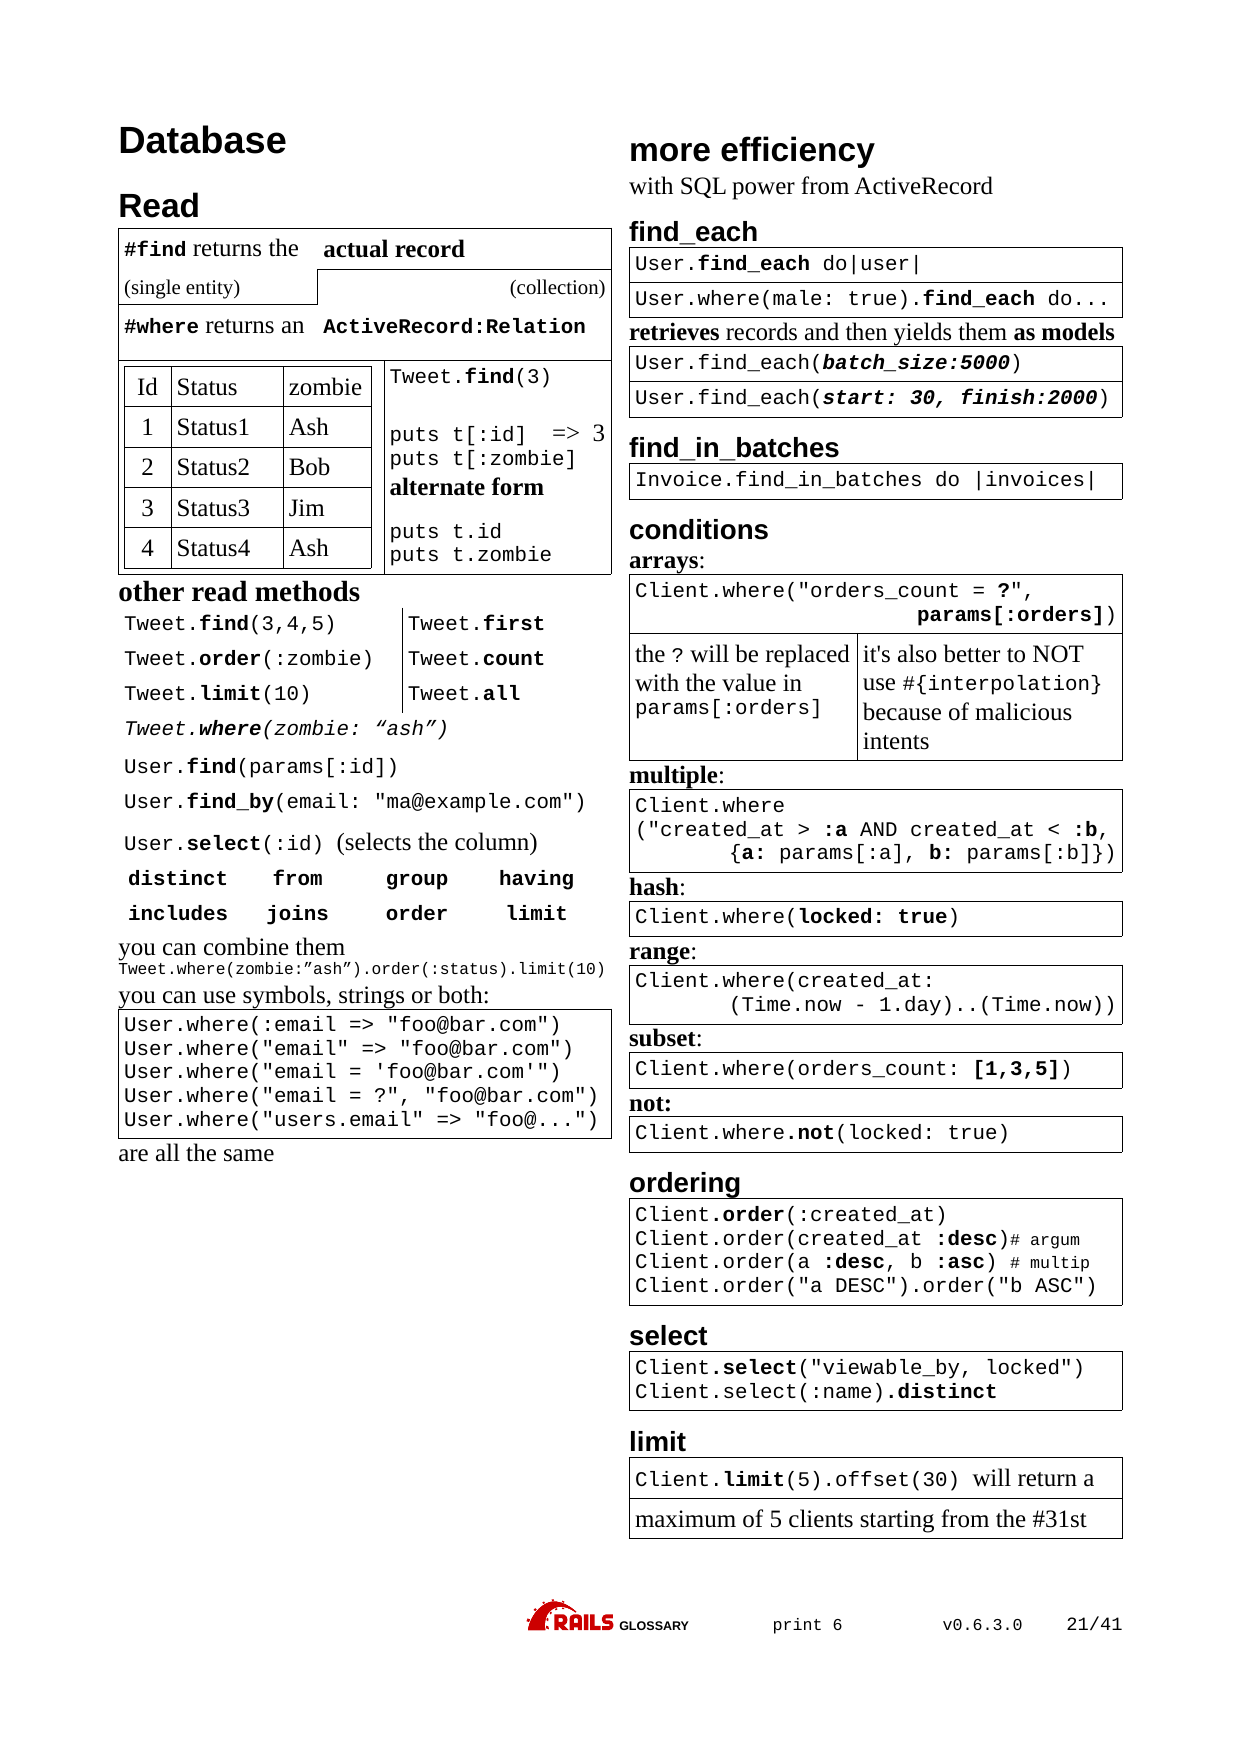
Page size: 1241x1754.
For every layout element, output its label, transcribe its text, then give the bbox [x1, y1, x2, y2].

table_header Client.where(orders_count: [1,3,5]) [630, 1053, 1122, 1087]
table_cell group [357, 862, 477, 897]
text with SQL power from ActiveRecord [629, 171, 1122, 200]
table_header #find returns the [119, 229, 317, 269]
text you can combine them [118, 932, 611, 961]
table_header Client.where.not(locked: true) [630, 1117, 1122, 1152]
table_cell User.find(params[:id]) [118, 751, 596, 786]
text Tweet.where(zombie:”ash”).order(:status).limit(10) [118, 961, 611, 980]
table_header Id [125, 367, 171, 406]
table_cell Tweet.all [403, 678, 596, 713]
subtitle select [629, 1319, 1122, 1351]
table_header Tweet.find(3) puts t[:id] => 3 puts t[:zombie] alternate form puts t.id puts t.zombie [385, 361, 611, 574]
text you can use symbols, strings or both: [118, 980, 611, 1008]
subtitle Read [118, 186, 611, 225]
table_header Client.where("orders_count = ?", params[:orders]) [630, 575, 1122, 633]
table_cell Tweet.order(:zombie) [118, 643, 402, 678]
table_cell User.where(male: true).find_each do... [630, 283, 1122, 317]
text hash: [629, 873, 1122, 901]
text other read methods [118, 575, 611, 607]
table_cell maximum of 5 clients starting from the #31st [630, 1499, 1122, 1538]
table_cell Status4 [172, 528, 283, 568]
table_cell having [477, 862, 596, 897]
table_header User.find_each(batch_size:5000) [630, 347, 1122, 381]
table_header zombie [284, 367, 371, 406]
table_cell (single entity) [119, 269, 317, 304]
table_header [119, 361, 384, 574]
table_header Client.where(locked: true) [630, 902, 1122, 936]
text range: [629, 937, 1122, 964]
table_cell User.select(:id) (selects the column) [118, 821, 596, 862]
subtitle Database [118, 118, 611, 162]
text arrays: [629, 545, 1122, 574]
table_header Client.order(:created_at) Client.order(created_at :desc)# argum Client.order(a :desc, b :asc) # multip Client.order("a DESC").order("b ASC") [630, 1199, 1122, 1304]
table_cell limit [477, 897, 596, 932]
table_cell 1 [125, 407, 171, 447]
table_cell (collection) [318, 270, 611, 304]
table_header Client.where(created_at: (Time.now - 1.day)..(Time.now)) [630, 966, 1122, 1023]
table_header actual record [317, 229, 611, 269]
table_cell Jim [284, 488, 371, 527]
table_cell includes [118, 897, 238, 932]
table_cell 2 [125, 448, 171, 487]
table_cell from [238, 862, 357, 897]
text are all the same [118, 1139, 611, 1167]
table_cell 4 [125, 528, 171, 568]
table_header Tweet.find(3,4,5) [118, 608, 402, 642]
table_cell #where returns an [119, 305, 317, 360]
subtitle conditions [629, 513, 1122, 545]
table_cell Tweet.where(zombie: “ash”) [118, 713, 596, 751]
table_cell Status3 [172, 488, 283, 527]
table_header Client.limit(5).offset(30) will return a [630, 1458, 1122, 1498]
table_cell 3 [125, 488, 171, 527]
text subset: [629, 1025, 1122, 1052]
table_cell it's also better to NOT use #{interpolation} because of malicious intents [858, 634, 1122, 760]
table_cell joins [238, 897, 357, 932]
table_cell Tweet.limit(10) [118, 678, 402, 713]
table_header Tweet.first [403, 608, 596, 642]
table_header User.find_each do|user| [630, 248, 1122, 282]
table_cell Ash [284, 407, 371, 447]
table_header Invoice.find_in_batches do |invoices| [630, 464, 1122, 498]
table_cell Bob [284, 448, 371, 487]
subtitle ordering [629, 1166, 1122, 1198]
table_cell the ? will be replaced with the value in params[:orders] [630, 634, 857, 760]
text retrieves records and then yields them as models [629, 318, 1122, 346]
table_cell Tweet.count [403, 643, 596, 678]
table_header Status [172, 367, 283, 406]
table_header Client.where ("created_at > :a AND created_at < :b, {a: params[:a], b: params[:b]}) [630, 790, 1122, 872]
subtitle limit [629, 1425, 1122, 1457]
subtitle find_each [629, 215, 1122, 247]
text not: [629, 1089, 1122, 1116]
table_cell User.find_by(email: "ma@example.com") [118, 786, 596, 821]
table_cell Ash [284, 528, 371, 568]
table_cell Status1 [172, 407, 283, 447]
table_cell distinct [118, 862, 238, 897]
table_header Client.select("viewable_by, locked") Client.select(:name).distinct [630, 1352, 1122, 1410]
table_header User.where(:email => "foo@bar.com") User.where("email" => "foo@bar.com") User.where("email = 'foo@bar.com'") User.where("email = ?", "foo@bar.com") User.where("users.email" => "foo@...") [119, 1010, 611, 1138]
table_cell User.find_each(start: 30, finish:2000) [630, 382, 1122, 417]
table_cell order [357, 897, 477, 932]
subtitle more efficiency [629, 130, 1122, 168]
table_cell ActiveRecord:Relation [317, 304, 611, 360]
subtitle find_in_batches [629, 431, 1122, 463]
table_cell Status2 [172, 448, 283, 487]
text multiple: [629, 761, 1122, 789]
